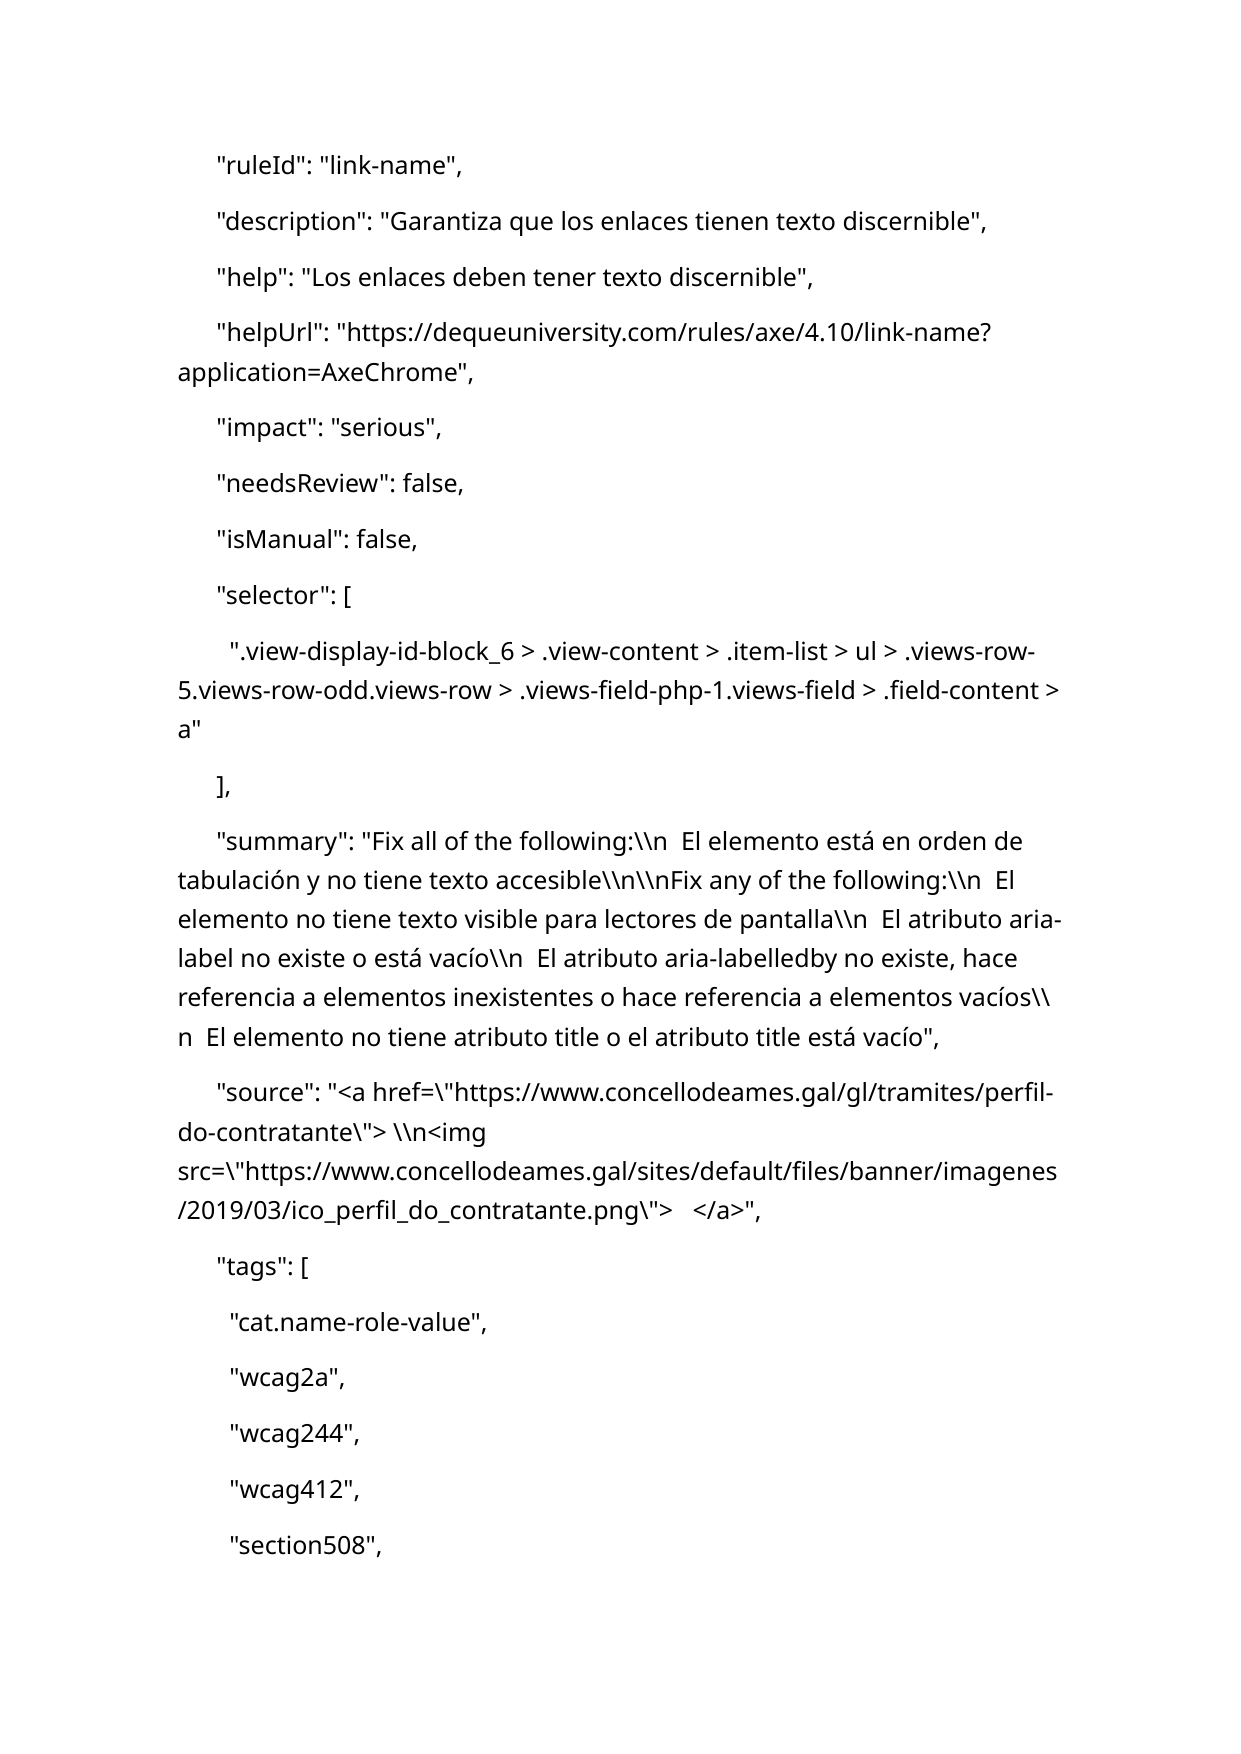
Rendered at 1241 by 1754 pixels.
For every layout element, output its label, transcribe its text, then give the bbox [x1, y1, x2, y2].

text "wcag412", [177, 1472, 1063, 1506]
text "isManual": false, [177, 522, 1063, 556]
text "tags": [ [177, 1248, 1063, 1282]
text "wcag244", [177, 1416, 1063, 1450]
text "wcag2a", [177, 1360, 1063, 1394]
text "help": "Los enlaces deben tener texto discernible", [177, 259, 1063, 293]
text "description": "Garantiza que los enlaces tienen texto discernible", [177, 203, 1063, 237]
text "summary": "Fix all of the following:\\n El elemento está en orden de tabulación y no tiene texto accesible\\n\\nFix any of the following:\\n El elemento no tiene texto visible para lectores de pantalla\\n El atributo aria-label no existe o está vacío\\n El atributo aria-labelledby no existe, hace referencia a elementos inexistentes o hace referencia a elementos vacíos\\n El elemento no tiene atributo title o el atributo title está vacío", [177, 823, 1063, 1053]
text "source": "<a href=\"https://www.concellodeames.gal/gl/tramites/perfil-do-contratante\"> \\n<img src=\"https://www.concellodeames.gal/sites/default/files/banner/imagenes/2019/03/ico_perfil_do_contratante.png\"> </a>", [177, 1075, 1063, 1227]
text ], [177, 768, 1063, 802]
text "impact": "serious", [177, 410, 1063, 444]
text "selector": [ [177, 578, 1063, 612]
text "section508", [177, 1528, 1063, 1562]
text "ruleId": "link-name", [177, 148, 1063, 182]
text ".view-display-id-block_6 > .view-content > .item-list > ul > .views-row-5.views-row-odd.views-row > .views-field-php-1.views-field > .field-content > a" [177, 633, 1063, 746]
text "cat.name-role-value", [177, 1304, 1063, 1338]
text "helpUrl": "https://dequeuniversity.com/rules/axe/4.10/link-name?application=AxeChrome", [177, 315, 1063, 388]
text "needsReview": false, [177, 466, 1063, 500]
